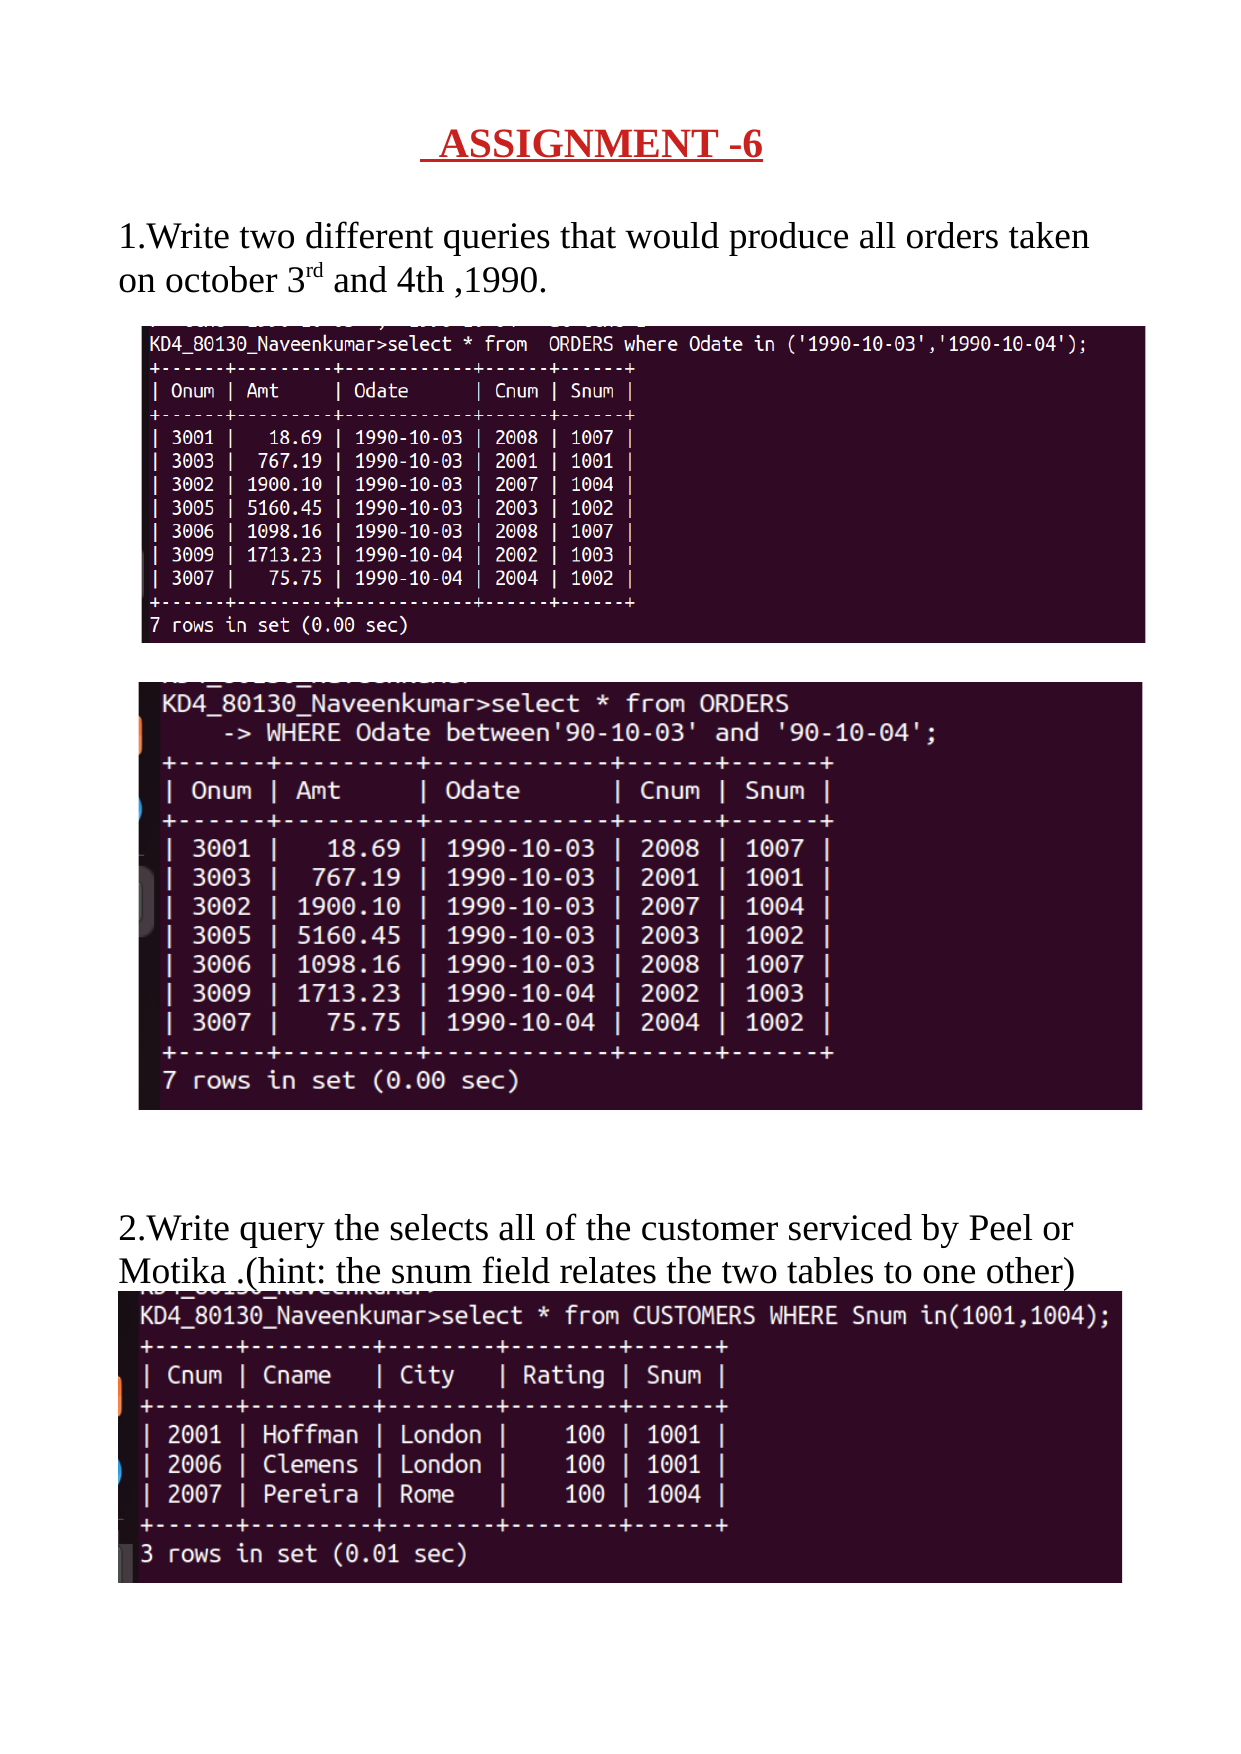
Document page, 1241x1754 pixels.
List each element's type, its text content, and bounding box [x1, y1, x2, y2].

text 2.Write query the selects all of the customer serviced by Peel or Motika .(hint: the snum field relates the two tables to one other) [118, 1205, 1122, 1291]
picture [118, 1291, 1123, 1583]
text 1.Write two different queries that would produce all orders taken [118, 214, 1122, 257]
text on october 3rd and 4th ,1990. [118, 257, 1122, 300]
picture [141, 326, 1146, 643]
picture [138, 682, 1143, 1110]
text ASSIGNMENT -6 [118, 118, 1122, 166]
